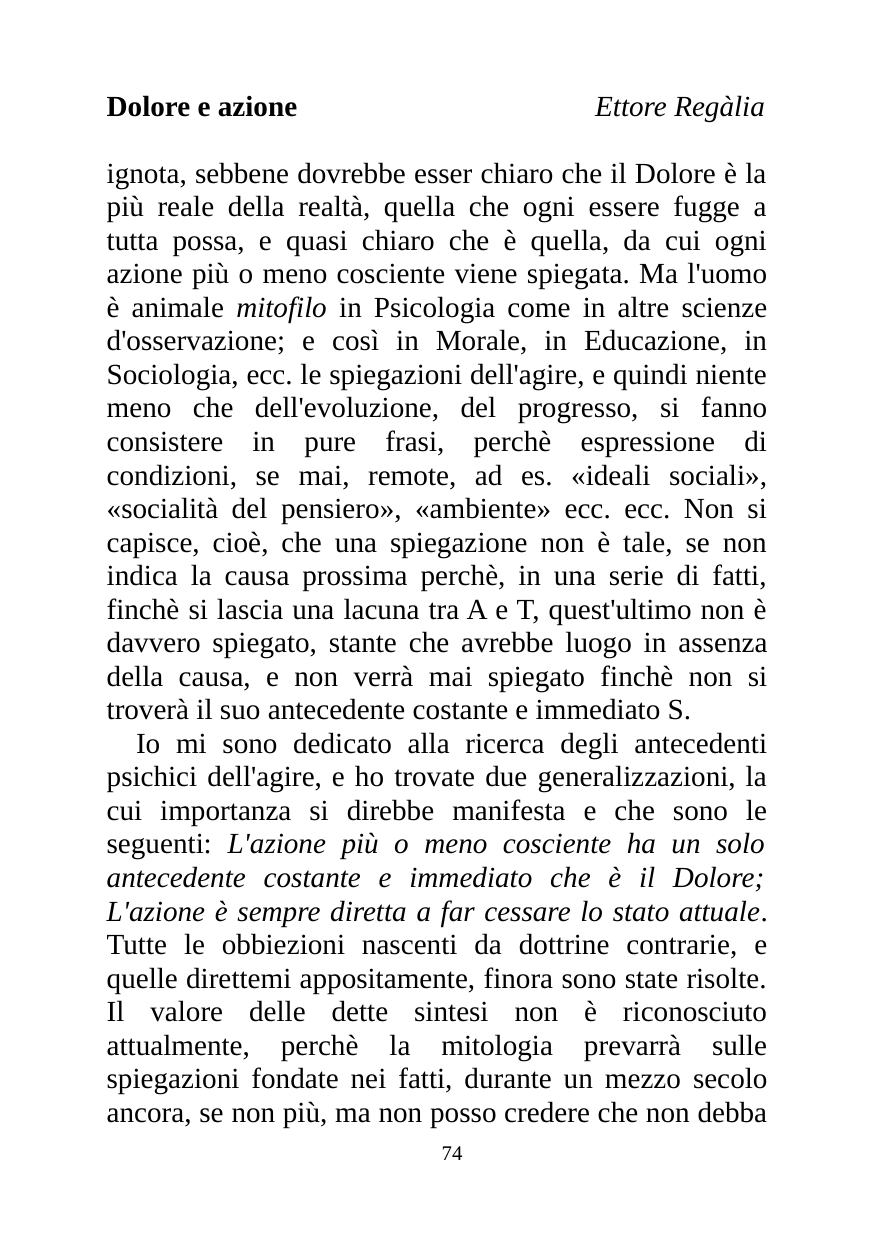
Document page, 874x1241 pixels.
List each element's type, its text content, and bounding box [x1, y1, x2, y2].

text Io mi sono dedicato alla ricerca degli antecedenti psichici dell'agire, e ho trovate due generalizzazioni, la cui importanza si direbbe manifesta e che sono le seguenti: L'azione più o meno cosciente ha un solo antecedente costante e immediato che è il Dolore; L'azione è sempre diretta a far cessare lo stato attuale. Tutte le obbiezioni nascenti da dottrine contrarie, e quelle direttemi appositamente, finora sono state risolte. Il valore delle dette sintesi non è riconosciuto attualmente, perchè la mitologia prevarrà sulle spiegazioni fondate nei fatti, durante un mezzo secolo ancora, se non più, ma non posso credere che non debba [106, 726, 768, 1128]
text ignota, sebbene dovrebbe esser chiaro che il Dolore è la più reale della realtà, quella che ogni essere fugge a tutta possa, e quasi chiaro che è quella, da cui ogni azione più o meno cosciente viene spiegata. Ma l'uomo è animale mitofilo in Psicologia come in altre scienze d'osservazione; e così in Morale, in Educazione, in Sociologia, ecc. le spiegazioni dell'agire, e quindi niente meno che dell'evoluzione, del progresso, si fanno consistere in pure frasi, perchè espressione di condizioni, se mai, remote, ad es. «ideali sociali», «socialità del pensiero», «ambiente» ecc. ecc. Non si capisce, cioè, che una spiegazione non è tale, se non indica la causa prossima perchè, in una serie di fatti, finchè si lascia una lacuna tra A e T, quest'ultimo non è davvero spiegato, stante che avrebbe luogo in assenza della causa, e non verrà mai spiegato finchè non si troverà il suo antecedente costante e immediato S. [106, 156, 768, 726]
